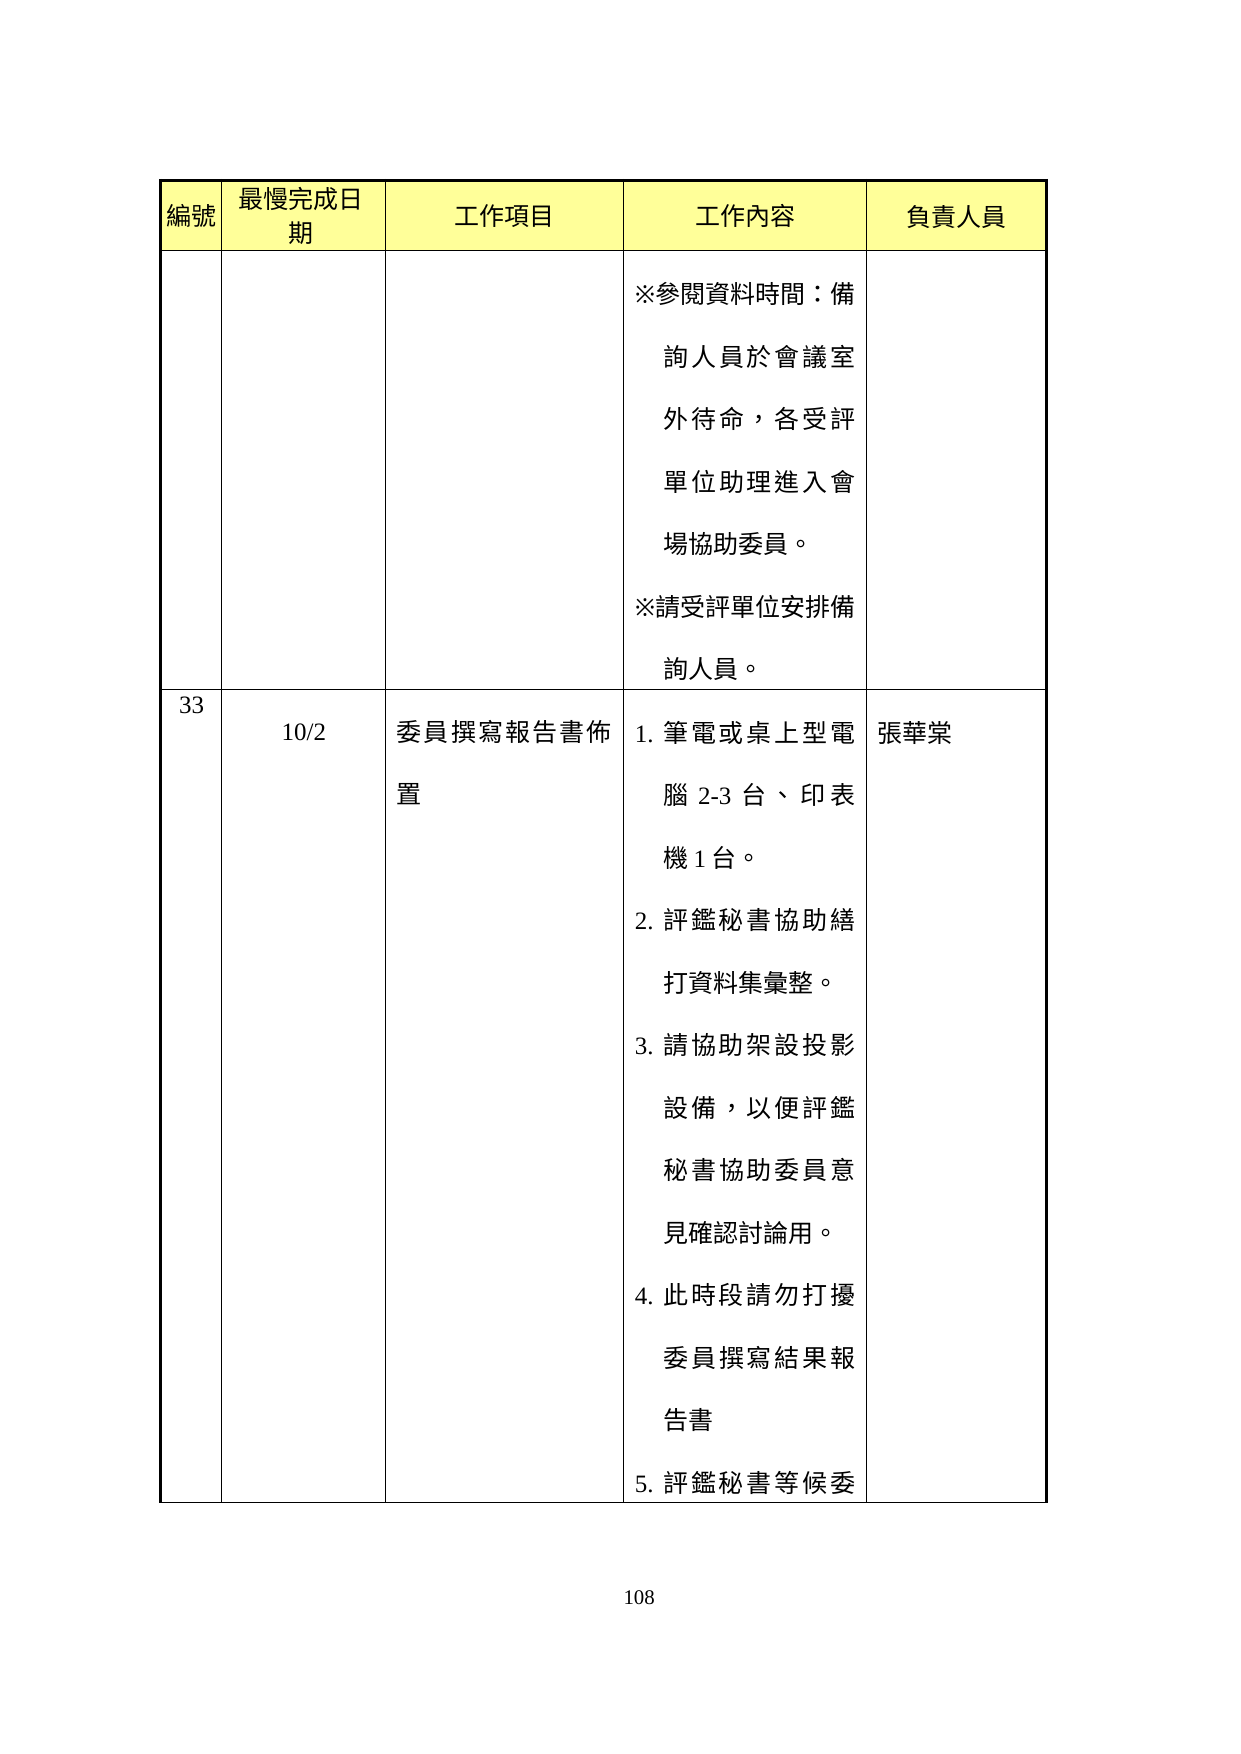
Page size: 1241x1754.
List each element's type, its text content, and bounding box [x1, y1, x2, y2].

table_cell 1. 筆電或桌上型電腦2-3台、印表機1台。 2. 評鑑秘書協助繕打資料集彙整。 3. 請協助架設投影設備，以便評鑑秘書協助委員意見確認討論用。 4. 此時段請勿打擾委員撰寫結果報告書 5. 評鑑秘書等候委 [624, 690, 866, 1502]
table_header 最慢完成日期 [222, 182, 385, 250]
table_cell [222, 251, 385, 689]
table_cell 10/2 [222, 690, 385, 1502]
table_cell 張華棠 [867, 690, 1045, 1502]
table_header 編號 [162, 182, 221, 250]
table_cell [386, 251, 623, 689]
table_header 工作內容 [624, 182, 866, 250]
table_header 負責人員 [867, 182, 1045, 250]
table_header 工作項目 [386, 182, 623, 250]
table_cell [162, 251, 221, 689]
table_cell 委員撰寫報告書佈置 [386, 690, 623, 1502]
table_cell 33 [162, 690, 221, 1502]
table_cell ※參閱資料時間：備詢人員於會議室外待命，各受評單位助理進入會場協助委員。 ※請受評單位安排備詢人員。 [624, 251, 866, 689]
table_cell [867, 251, 1045, 689]
